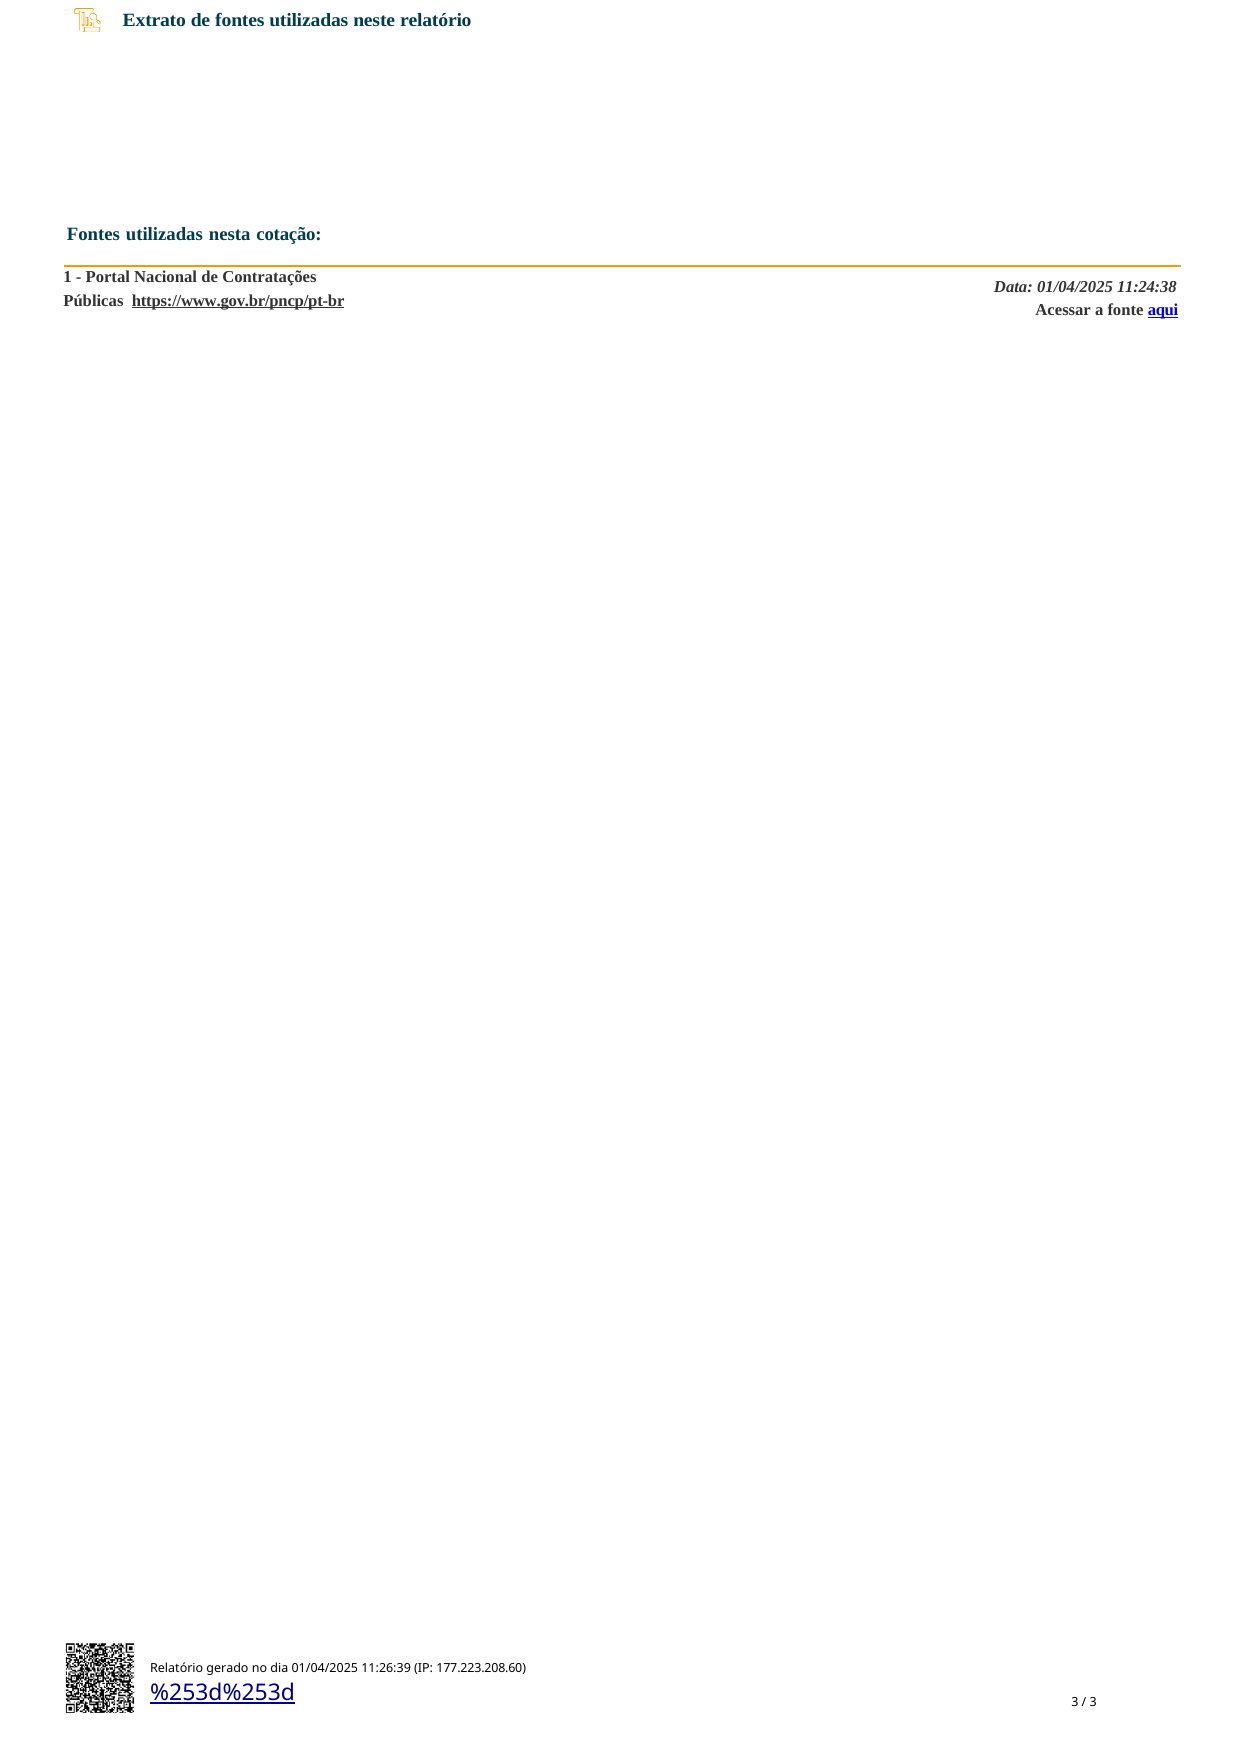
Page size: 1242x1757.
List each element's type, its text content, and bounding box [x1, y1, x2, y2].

text Fontes utilizadas nesta cotação: [67, 223, 1183, 245]
text ATENÇÃO - O Banco de Preços é uma solução tecnológica que atende aos parâmetros de pesquisa dispostos em Leis vigentes, Instruções Normativas, Acórdãos, Regulamentos, Decretos e Portarias. Sendo assim, por reunir diversas fontes governamentais, complementares e sites de domínio amplo, o sistema não é considerado uma fonte e, sim, um meio para que as pesquisas sejam realizadas de forma segura, ágil e eficaz. [81, 63, 1155, 153]
text Data: 01/04/2025 11:24:38 [991, 276, 1178, 296]
text Extrato de fontes utilizadas neste relatório [122, 8, 1183, 30]
text 1 - Portal Nacional de Contratações Públicas https://www.gov.br/pncp/pt-br [63, 267, 379, 309]
text Acessar a fonte aqui [991, 300, 1178, 319]
